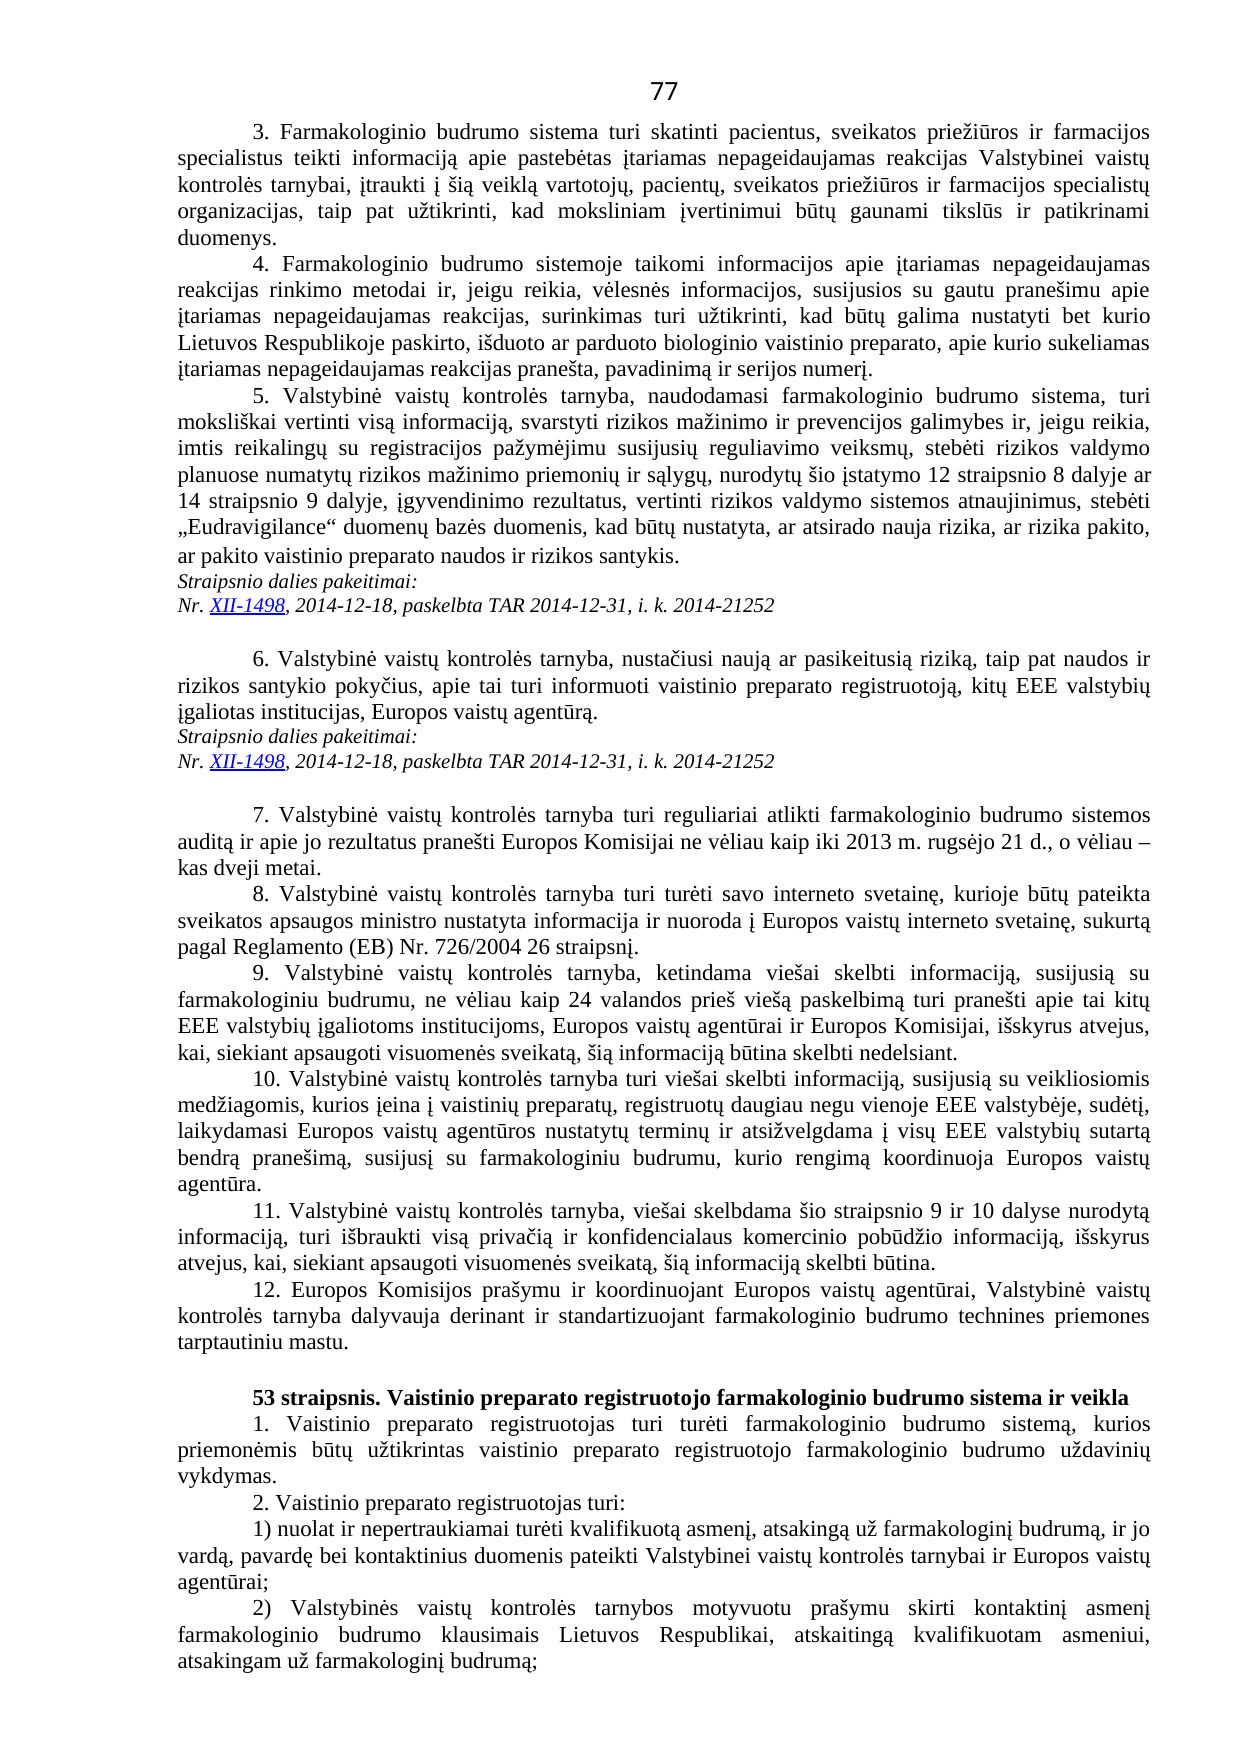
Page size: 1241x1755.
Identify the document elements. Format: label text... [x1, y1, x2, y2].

text 11. Valstybinė vaistų kontrolės tarnyba, viešai skelbdama šio straipsnio 9 ir 10 dalyse nurodytą informaciją, turi išbraukti visą privačią ir konfidencialaus komercinio pobūdžio informaciją, išskyrus atvejus, kai, siekiant apsaugoti visuomenės sveikatą, šią informaciją skelbti būtina. [177, 1197, 1152, 1276]
text 53 straipsnis. Vaistinio preparato registruotojo farmakologinio budrumo sistema ir veikla [252, 1383, 1152, 1410]
text Straipsnio dalies pakeitimai: [177, 724, 1152, 748]
text 6. Valstybinė vaistų kontrolės tarnyba, nustačiusi naują ar pasikeitusią riziką, taip pat naudos ir rizikos santykio pokyčius, apie tai turi informuoti vaistinio preparato registruotoją, kitų EEE valstybių įgaliotas institucijas, Europos vaistų agentūrą. [177, 645, 1152, 724]
text 1) nuolat ir nepertraukiamai turėti kvalifikuotą asmenį, atsakingą už farmakologinį budrumą, ir jo vardą, pavardę bei kontaktinius duomenis pateikti Valstybinei vaistų kontrolės tarnybai ir Europos vaistų agentūrai; [177, 1515, 1152, 1594]
text 2. Vaistinio preparato registruotojas turi: [177, 1489, 1152, 1515]
text Nr. XII-1498, 2014-12-18, paskelbta TAR 2014-12-31, i. k. 2014-21252 [177, 593, 1152, 617]
text 5. Valstybinė vaistų kontrolės tarnyba, naudodamasi farmakologinio budrumo sistema, turi moksliškai vertinti visą informaciją, svarstyti rizikos mažinimo ir prevencijos galimybes ir, jeigu reikia, imtis reikalingų su registracijos pažymėjimu susijusių reguliavimo veiksmų, stebėti rizikos valdymo planuose numatytų rizikos mažinimo priemonių ir sąlygų, nurodytų šio įstatymo 12 straipsnio 8 dalyje ar 14 straipsnio 9 dalyje, įgyvendinimo rezultatus, vertinti rizikos valdymo sistemos atnaujinimus, stebėti „Eudravigilance“ duomenų bazės duomenis, kad būtų nustatyta, ar atsirado nauja rizika, ar rizika pakito, ar pakito vaistinio preparato naudos ir rizikos santykis. [177, 382, 1152, 568]
text 7. Valstybinė vaistų kontrolės tarnyba turi reguliariai atlikti farmakologinio budrumo sistemos auditą ir apie jo rezultatus pranešti Europos Komisijai ne vėliau kaip iki 2013 m. rugsėjo 21 d., o vėliau – kas dveji metai. [177, 801, 1152, 880]
text Straipsnio dalies pakeitimai: [177, 568, 1152, 593]
text 8. Valstybinė vaistų kontrolės tarnyba turi turėti savo interneto svetainę, kurioje būtų pateikta sveikatos apsaugos ministro nustatyta informacija ir nuoroda į Europos vaistų interneto svetainę, sukurtą pagal Reglamento (EB) Nr. 726/2004 26 straipsnį. [177, 880, 1152, 959]
text 1. Vaistinio preparato registruotojas turi turėti farmakologinio budrumo sistemą, kurios priemonėmis būtų užtikrintas vaistinio preparato registruotojo farmakologinio budrumo uždavinių vykdymas. [177, 1410, 1152, 1489]
text 4. Farmakologinio budrumo sistemoje taikomi informacijos apie įtariamas nepageidaujamas reakcijas rinkimo metodai ir, jeigu reikia, vėlesnės informacijos, susijusios su gautu pranešimu apie įtariamas nepageidaujamas reakcijas, surinkimas turi užtikrinti, kad būtų galima nustatyti bet kurio Lietuvos Respublikoje paskirto, išduoto ar parduoto biologinio vaistinio preparato, apie kurio sukeliamas įtariamas nepageidaujamas reakcijas pranešta, pavadinimą ir serijos numerį. [177, 250, 1152, 382]
text 12. Europos Komisijos prašymu ir koordinuojant Europos vaistų agentūrai, Valstybinė vaistų kontrolės tarnyba dalyvauja derinant ir standartizuojant farmakologinio budrumo technines priemones tarptautiniu mastu. [177, 1276, 1152, 1355]
text 10. Valstybinė vaistų kontrolės tarnyba turi viešai skelbti informaciją, susijusią su veikliosiomis medžiagomis, kurios įeina į vaistinių preparatų, registruotų daugiau negu vienoje EEE valstybėje, sudėtį, laikydamasi Europos vaistų agentūros nustatytų terminų ir atsižvelgdama į visų EEE valstybių sutartą bendrą pranešimą, susijusį su farmakologiniu budrumu, kurio rengimą koordinuoja Europos vaistų agentūra. [177, 1065, 1152, 1197]
text 3. Farmakologinio budrumo sistema turi skatinti pacientus, sveikatos priežiūros ir farmacijos specialistus teikti informaciją apie pastebėtas įtariamas nepageidaujamas reakcijas Valstybinei vaistų kontrolės tarnybai, įtraukti į šią veiklą vartotojų, pacientų, sveikatos priežiūros ir farmacijos specialistų organizacijas, taip pat užtikrinti, kad moksliniam įvertinimui būtų gaunami tikslūs ir patikrinami duomenys. [177, 118, 1152, 250]
text 9. Valstybinė vaistų kontrolės tarnyba, ketindama viešai skelbti informaciją, susijusią su farmakologiniu budrumu, ne vėliau kaip 24 valandos prieš viešą paskelbimą turi pranešti apie tai kitų EEE valstybių įgaliotoms institucijoms, Europos vaistų agentūrai ir Europos Komisijai, išskyrus atvejus, kai, siekiant apsaugoti visuomenės sveikatą, šią informaciją būtina skelbti nedelsiant. [177, 959, 1152, 1065]
text Nr. XII-1498, 2014-12-18, paskelbta TAR 2014-12-31, i. k. 2014-21252 [177, 748, 1152, 773]
text 2) Valstybinės vaistų kontrolės tarnybos motyvuotu prašymu skirti kontaktinį asmenį farmakologinio budrumo klausimais Lietuvos Respublikai, atskaitingą kvalifikuotam asmeniui, atsakingam už farmakologinį budrumą; [177, 1594, 1152, 1673]
